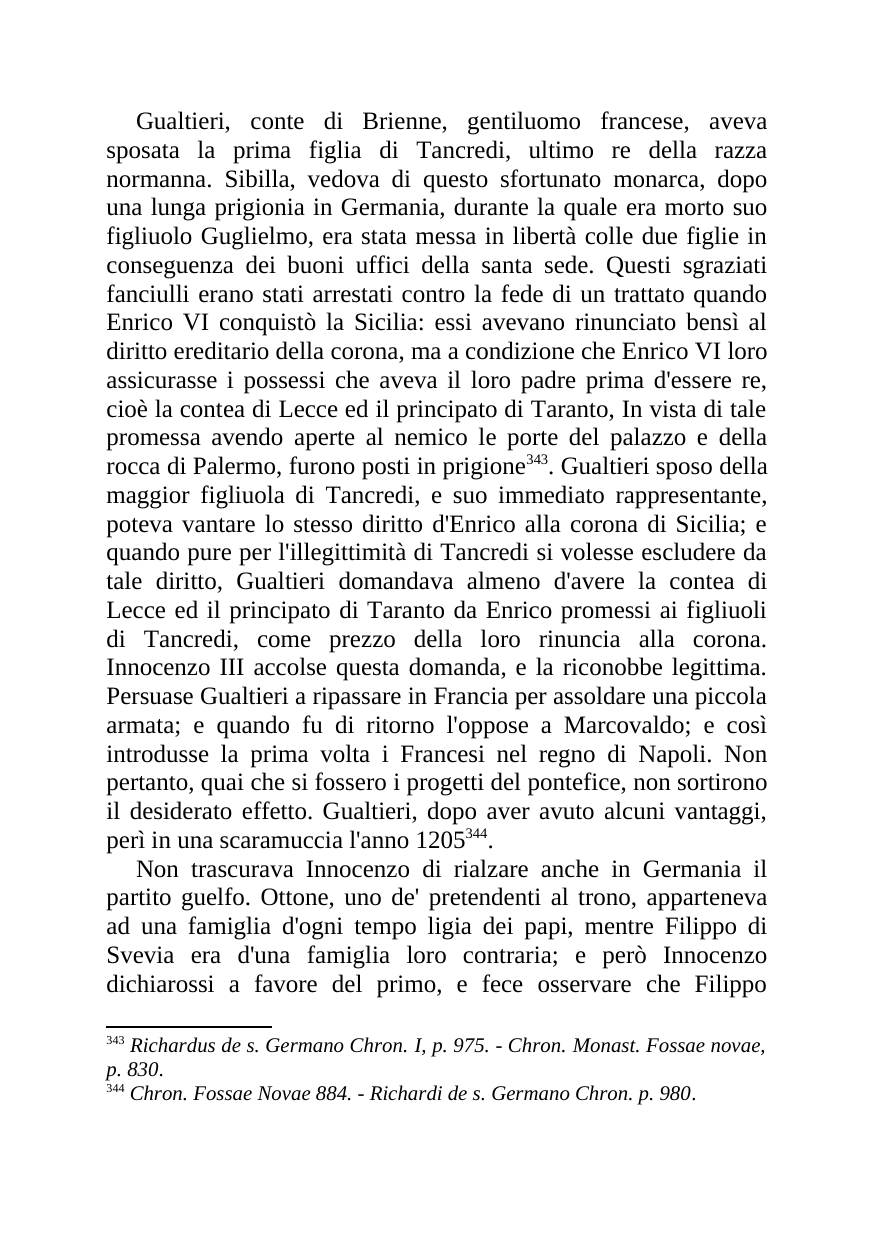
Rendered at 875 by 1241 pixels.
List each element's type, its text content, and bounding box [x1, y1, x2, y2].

text Gualtieri, conte di Brienne, gentiluomo francese, aveva sposata la prima figlia di Tancredi, ultimo re della razza normanna. Sibilla, vedova di questo sfortunato monarca, dopo una lunga prigionia in Germania, durante la quale era morto suo figliuolo Guglielmo, era stata messa in libertà colle due figlie in conseguenza dei buoni uffici della santa sede. Questi sgraziati fanciulli erano stati arrestati contro la fede di un trattato quando Enrico VI conquistò la Sicilia: essi avevano rinunciato bensì al diritto ereditario della corona, ma a condizione che Enrico VI loro assicurasse i possessi che aveva il loro padre prima d'essere re, cioè la contea di Lecce ed il principato di Taranto, In vista di tale promessa avendo aperte al nemico le porte del palazzo e della rocca di Palermo, furono posti in prigione. Gualtieri sposo della maggior figliuola di Tancredi, e suo immediato rappresentante, poteva vantare lo stesso diritto d'Enrico alla corona di Sicilia; e quando pure per l'illegittimità di Tancredi si volesse escludere da tale diritto, Gualtieri domandava almeno d'avere la contea di Lecce ed il principato di Taranto da Enrico promessi ai figliuoli di Tancredi, come prezzo della loro rinuncia alla corona. Innocenzo III accolse questa domanda, e la riconobbe legittima. Persuase Gualtieri a ripassare in Francia per assoldare una piccola armata; e quando fu di ritorno l'oppose a Marcovaldo; e così introdusse la prima volta i Francesi nel regno di Napoli. Non pertanto, quai che si fossero i progetti del pontefice, non sortirono il desiderato effetto. Gualtieri, dopo aver avuto alcuni vantaggi, perì in una scaramuccia l'anno 1205. [106, 106, 768, 854]
text Chron. Fossae Novae 884. - Richardi de s. Germano Chron. p. 980. [106, 1081, 768, 1105]
text Richardus de s. Germano Chron. I, p. 975. - Chron. Monast. Fossae novae, p. 830. [106, 1033, 768, 1081]
text Non trascurava Innocenzo di rialzare anche in Germania il partito guelfo. Ottone, uno de' pretendenti al trono, apparteneva ad una famiglia d'ogni tempo ligia dei papi, mentre Filippo di Svevia era d'una famiglia loro contraria; e però Innocenzo dichiarossi a favore del primo, e fece osservare che Filippo [106, 854, 768, 997]
